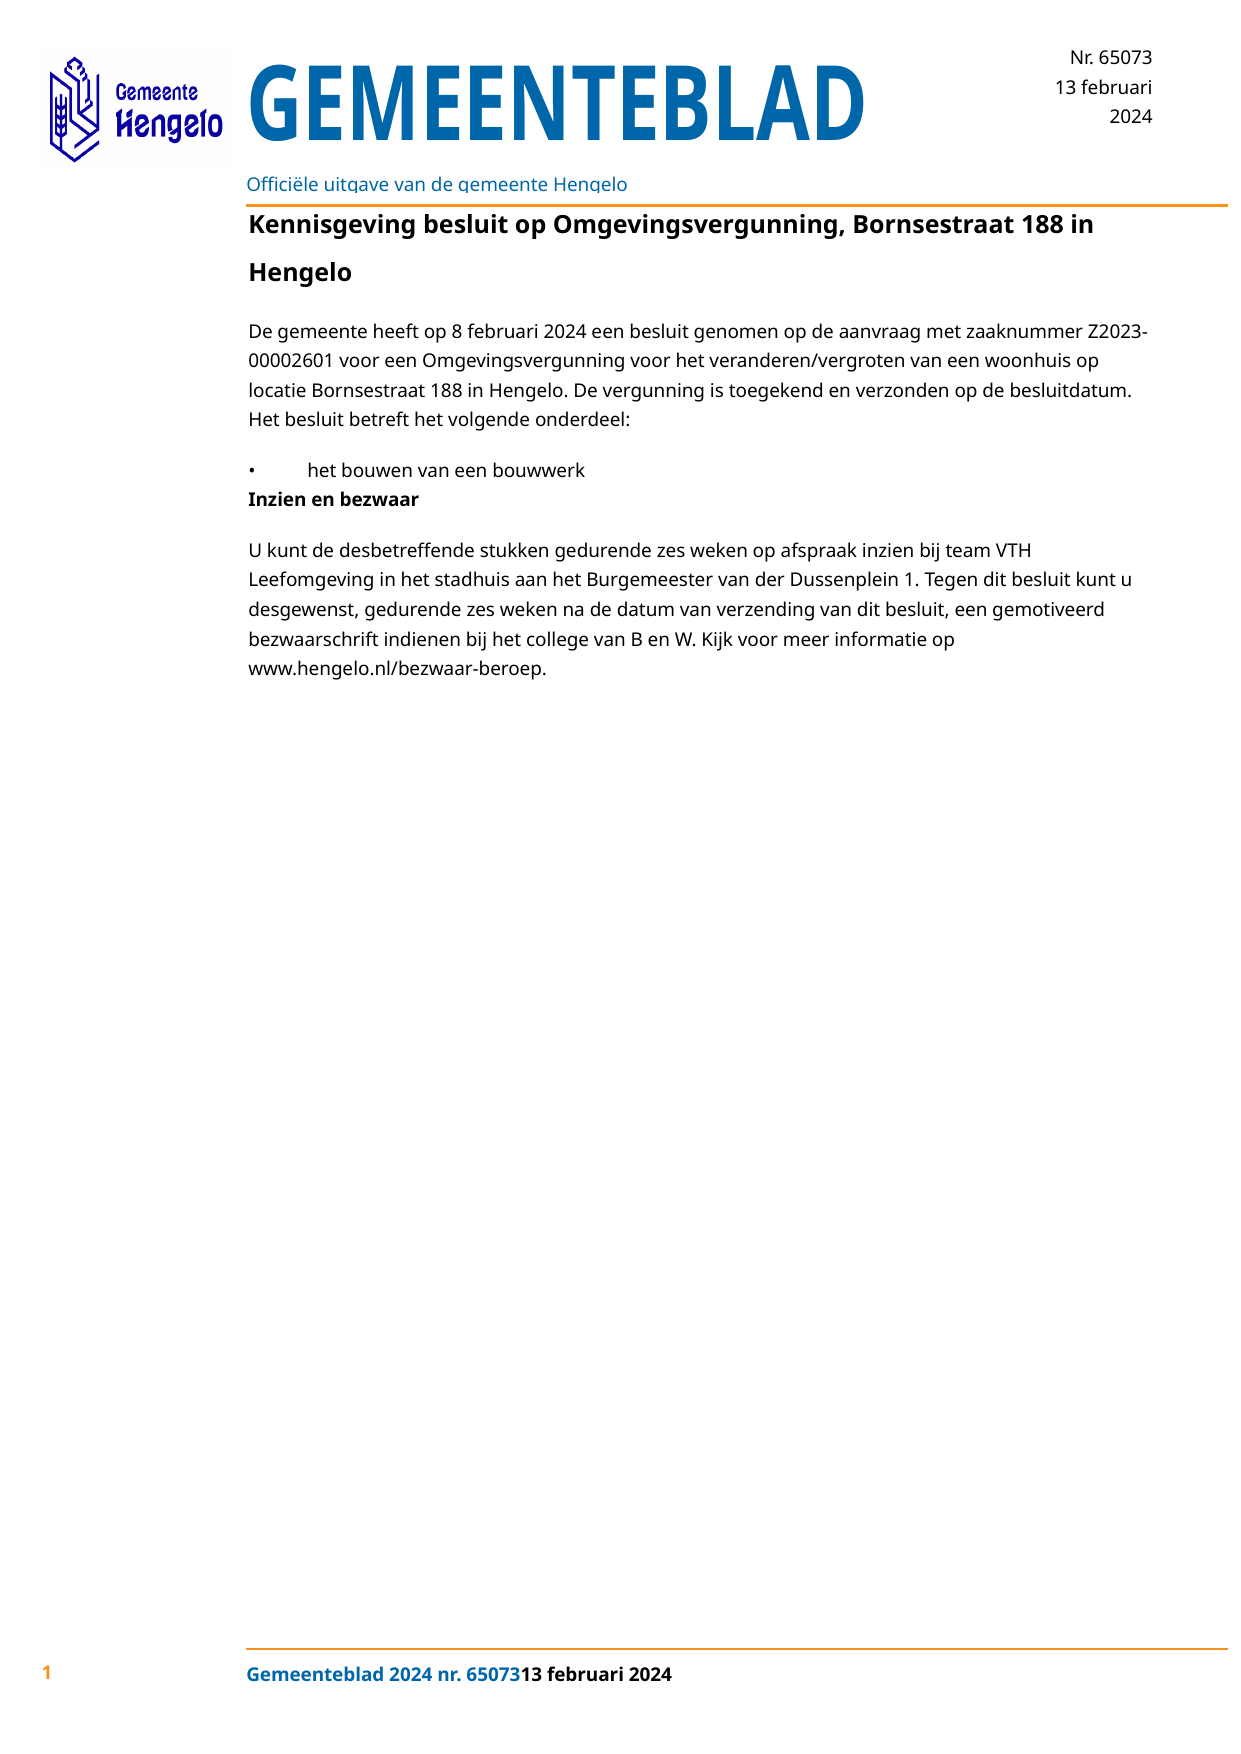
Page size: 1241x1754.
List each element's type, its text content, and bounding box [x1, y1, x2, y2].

text De gemeente heeft op 8 februari 2024 een besluit genomen op de aanvraag met zaaknummer Z2023-00002601 voor een Omgevingsvergunning voor het veranderen/vergroten van een woonhuis op locatie Bornsestraat 188 in Hengelo. De vergunning is toegekend en verzonden op de besluitdatum. Het besluit betreft het volgende onderdeel: [248, 318, 1152, 432]
text Inzien en bezwaar [248, 487, 1152, 512]
list het bouwen van een bouwwerk [248, 457, 1152, 483]
text U kunt de desbetreffende stukken gedurende zes weken op afspraak inzien bij team VTH Leefomgeving in het stadhuis aan het Burgemeester van der Dussenplein 1. Tegen dit besluit kunt u desgewenst, gedurende zes weken na de datum van verzending van dit besluit, een gemotiveerd bezwaarschrift indienen bij het college van B en W. Kijk voor meer informatie op www.hengelo.nl/bezwaar-beroep. [248, 537, 1152, 681]
text Kennisgeving besluit op Omgevingsvergunning, Bornsestraat 188 in Hengelo [248, 207, 1152, 288]
picture [41, 47, 231, 172]
